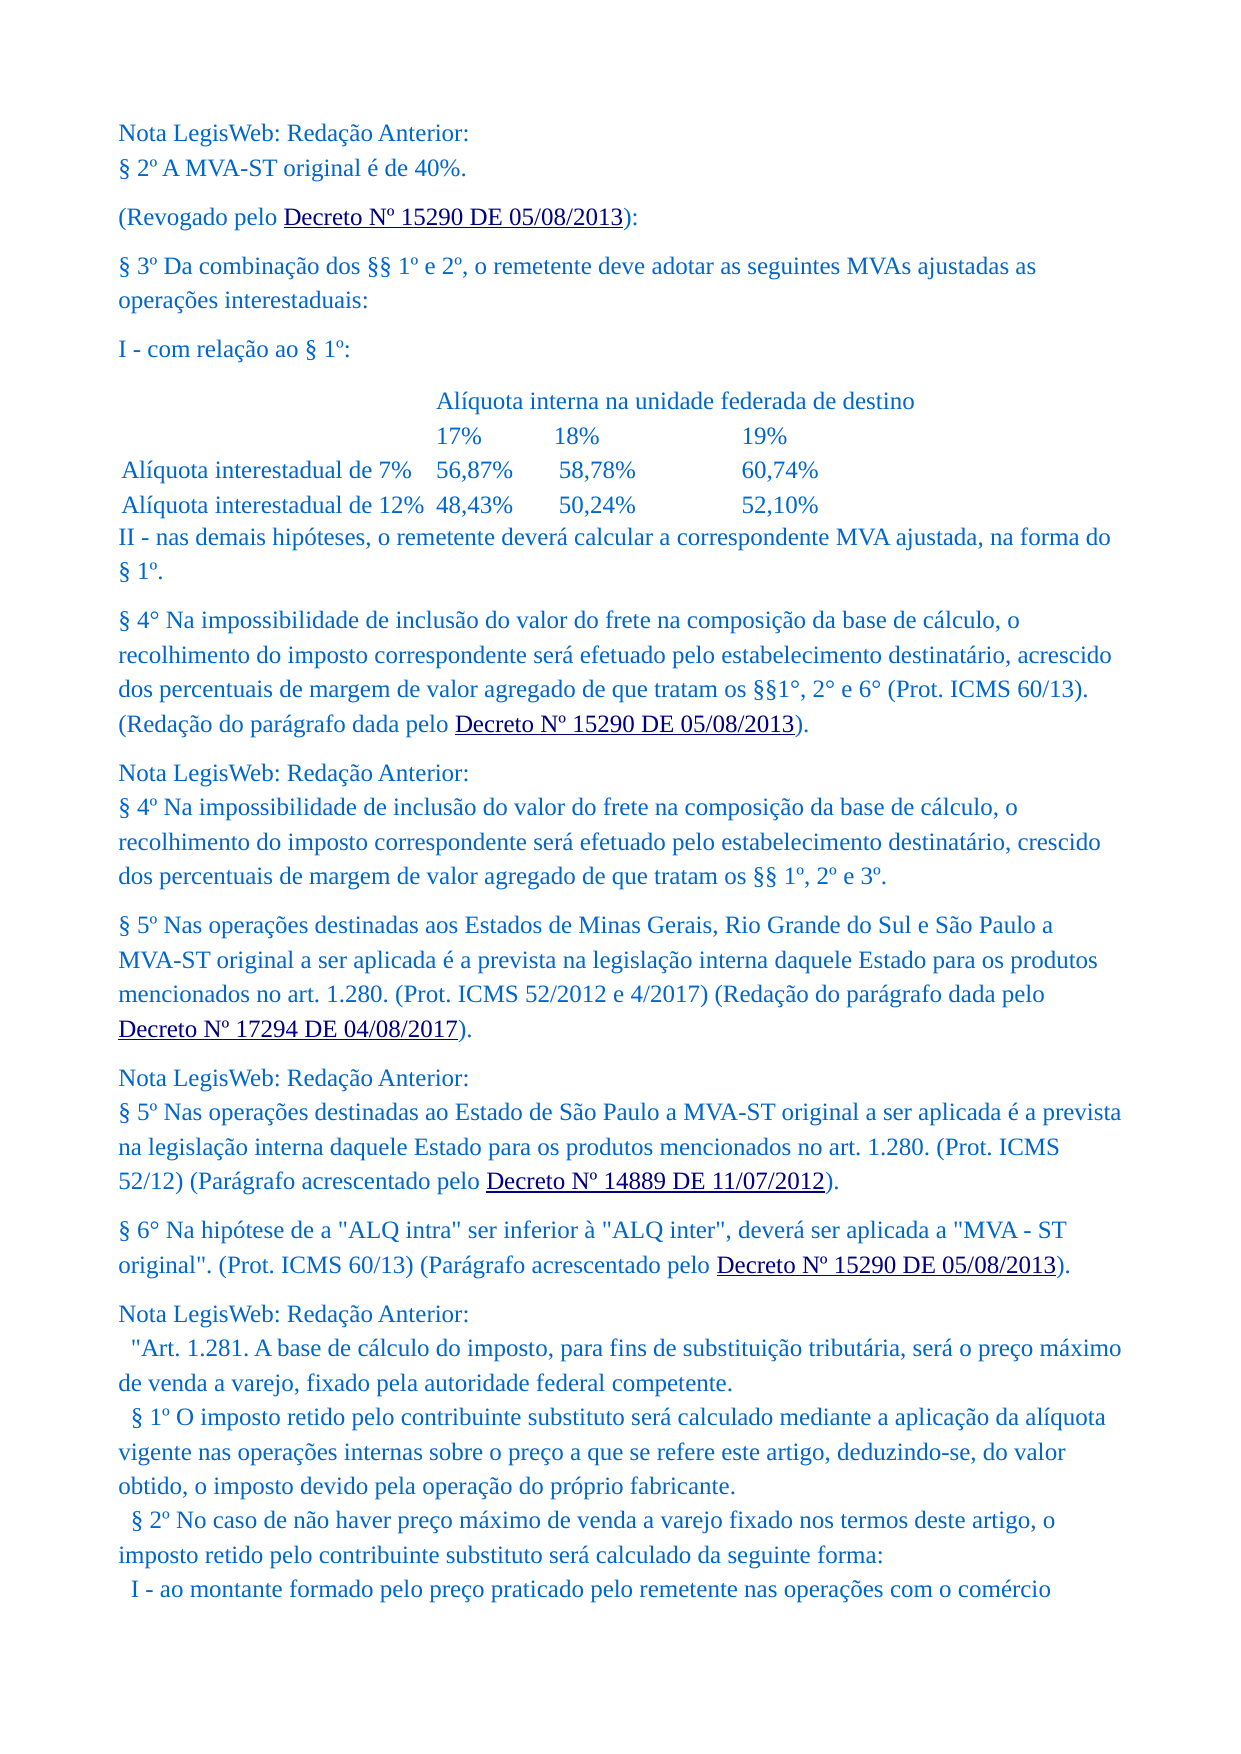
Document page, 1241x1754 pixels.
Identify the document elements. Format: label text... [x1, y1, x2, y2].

table_cell [921, 453, 937, 487]
text § 6° Na hipótese de a "ALQ intra" ser inferior à "ALQ inter", deverá ser aplicada a "MVA - ST original". (Prot. ICMS 60/13) (Parágrafo acrescentado pelo Decreto Nº 15290 DE 05/08/2013). [118, 1215, 1122, 1278]
table_header Alíquota interna na unidade federada de destino [433, 383, 921, 418]
table_cell 50,24% [556, 487, 738, 522]
text Nota LegisWeb: Redação Anterior: § 5º Nas operações destinadas ao Estado de São Paulo a MVA-ST original a ser aplicada é a prevista na legislação interna daquele Estado para os produtos mencionados no art. 1.280. (Prot. ICMS 52/12) (Parágrafo acrescentado pelo Decreto Nº 14889 DE 11/07/2012). [118, 1063, 1122, 1195]
text Nota LegisWeb: Redação Anterior: "Art. 1.281. A base de cálculo do imposto, para fins de substituição tributária, será o preço máximo de venda a varejo, fixado pela autoridade federal competente. § 1º O imposto retido pelo contribuinte substituto será calculado mediante a aplicação da alíquota vigente nas operações internas sobre o preço a que se refere este artigo, deduzindo-se, do valor obtido, o imposto devido pela operação do próprio fabricante. § 2º No caso de não haver preço máximo de venda a varejo fixado nos termos deste artigo, o imposto retido pelo contribuinte substituto será calculado da seguinte forma: I - ao montante formado pelo preço praticado pelo remetente nas operações com o comércio [118, 1299, 1122, 1603]
table_cell Alíquota interestadual de 7% [118, 453, 433, 487]
table_cell [921, 418, 937, 452]
text § 5º Nas operações destinadas aos Estados de Minas Gerais, Rio Grande do Sul e São Paulo a MVA-ST original a ser aplicada é a prevista na legislação interna daquele Estado para os produtos mencionados no art. 1.280. (Prot. ICMS 52/2012 e 4/2017) (Redação do parágrafo dada pelo Decreto Nº 17294 DE 04/08/2017). [118, 910, 1122, 1042]
table_cell 60,74% [739, 453, 921, 487]
text § 4° Na impossibilidade de inclusão do valor do frete na composição da base de cálculo, o recolhimento do imposto correspondente será efetuado pelo estabelecimento destinatário, acrescido dos percentuais de margem de valor agregado de que tratam os §§1°, 2° e 6° (Prot. ICMS 60/13). (Redação do parágrafo dada pelo Decreto Nº 15290 DE 05/08/2013). [118, 605, 1122, 737]
table_cell 17% [433, 418, 551, 452]
table_cell 56,87% [433, 453, 556, 487]
table_cell 19% [739, 418, 921, 452]
text § 3º Da combinação dos §§ 1º e 2º, o remetente deve adotar as seguintes MVAs ajustadas as operações interestaduais: [118, 251, 1122, 314]
text Nota LegisWeb: Redação Anterior: § 2º A MVA-ST original é de 40%. [118, 118, 1122, 181]
table_header [921, 383, 937, 418]
text Nota LegisWeb: Redação Anterior: § 4º Na impossibilidade de inclusão do valor do frete na composição da base de cálculo, o recolhimento do imposto correspondente será efetuado pelo estabelecimento destinatário, crescido dos percentuais de margem de valor agregado de que tratam os §§ 1º, 2º e 3º. [118, 758, 1122, 890]
table_cell Alíquota interestadual de 12% [118, 487, 433, 522]
text I - com relação ao § 1º: [118, 334, 1122, 363]
table_cell 52,10% [739, 487, 921, 522]
text II - nas demais hipóteses, o remetente deverá calcular a correspondente MVA ajustada, na forma do § 1º. [118, 522, 1122, 585]
table_cell 48,43% [433, 487, 556, 522]
text (Revogado pelo Decreto Nº 15290 DE 05/08/2013): [118, 202, 1122, 230]
table_cell 18% [551, 418, 738, 452]
table_cell [921, 487, 937, 522]
table_cell 58,78% [556, 453, 738, 487]
table_header [118, 383, 433, 452]
